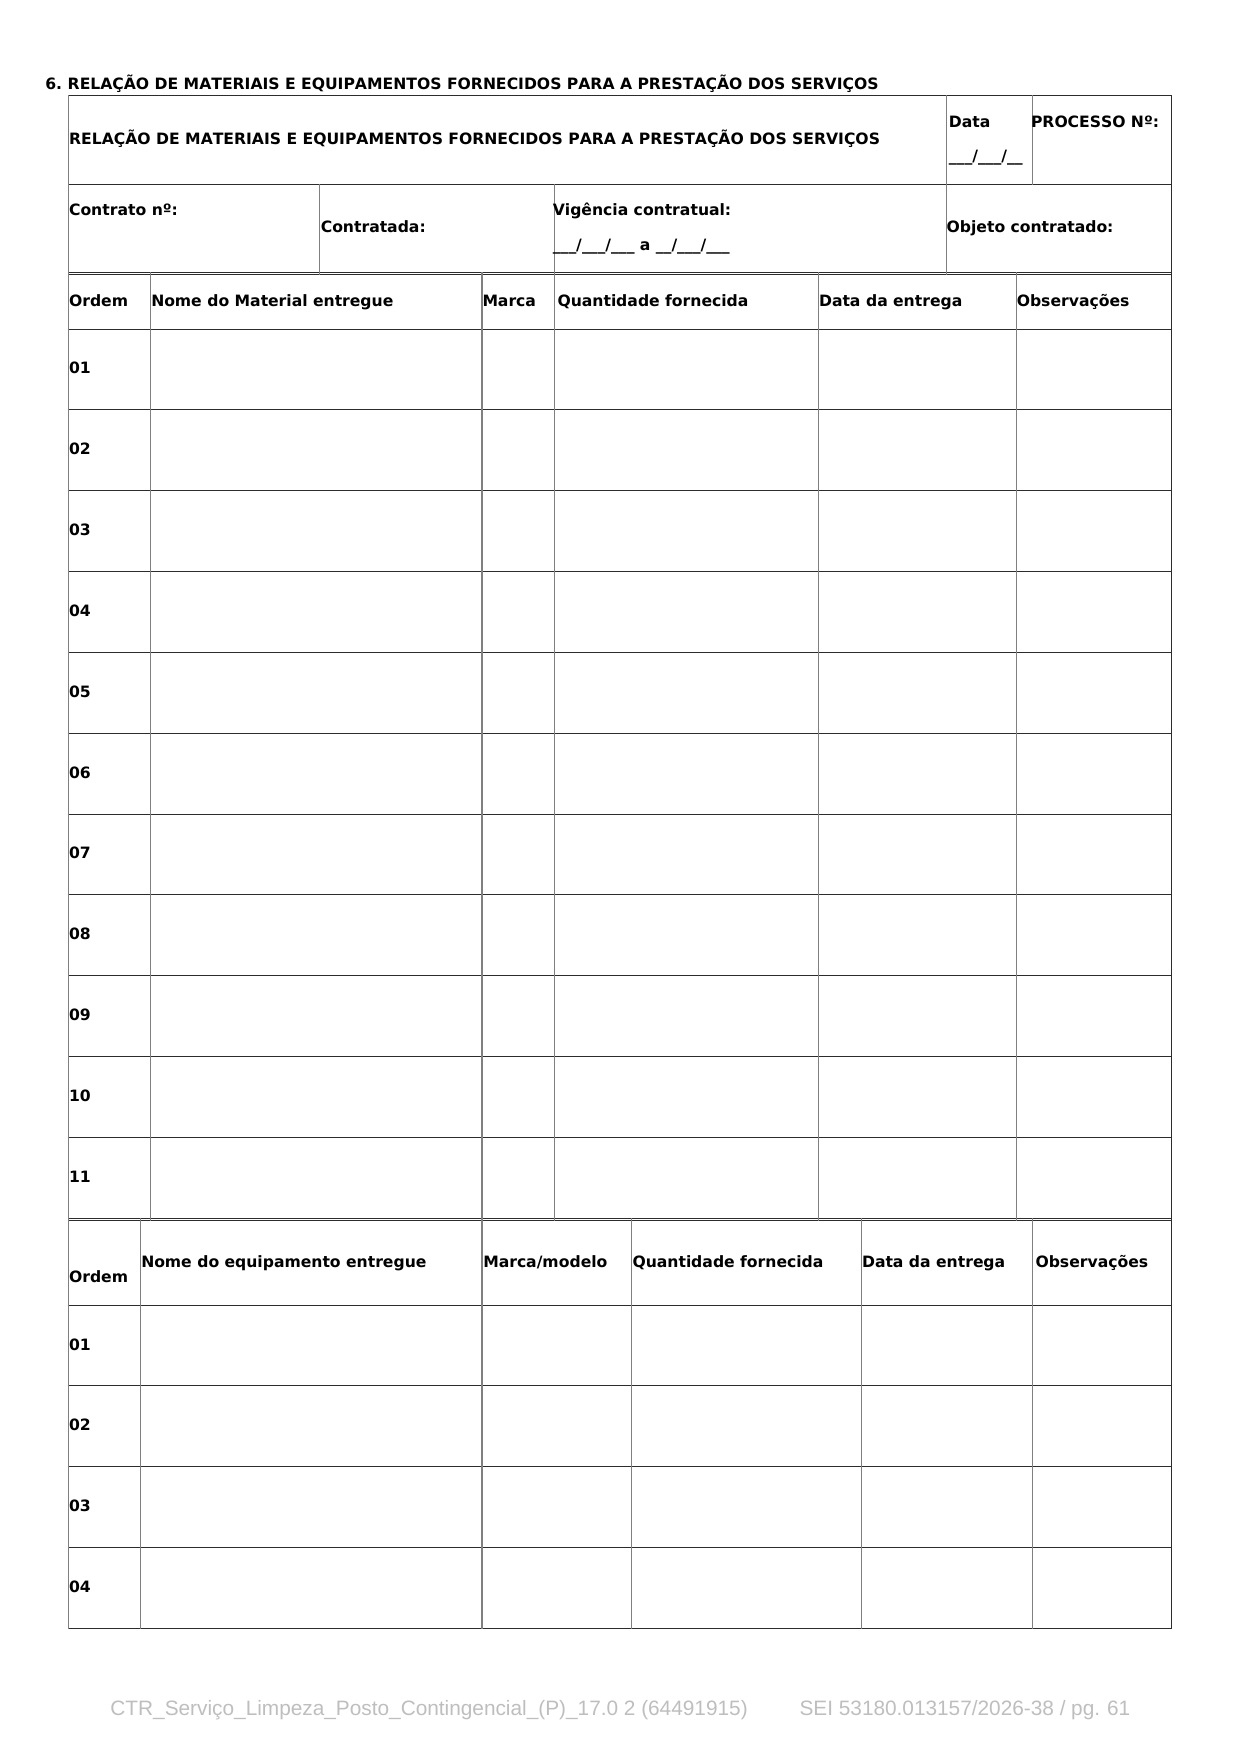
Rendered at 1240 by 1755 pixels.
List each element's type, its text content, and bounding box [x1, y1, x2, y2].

table_cell Objeto contratado: [947, 185, 1171, 272]
table_cell [632, 1386, 861, 1466]
table_cell Marca/modelo [483, 1221, 631, 1304]
table_cell [483, 1467, 631, 1547]
table_cell [1017, 572, 1171, 652]
table_cell [483, 734, 554, 813]
table_cell [1033, 1548, 1171, 1628]
table_cell [819, 410, 1016, 490]
table_cell 06 [69, 734, 150, 813]
table_cell [819, 1138, 1016, 1218]
table_cell [1017, 1057, 1171, 1137]
table_cell [632, 1467, 861, 1547]
table_cell Quantidade fornecida [632, 1221, 861, 1304]
table_cell 01 [69, 1306, 140, 1385]
table_cell [483, 653, 554, 733]
table_cell [151, 734, 481, 813]
table_cell [819, 330, 1016, 409]
table_cell [862, 1548, 1032, 1628]
table_cell [819, 572, 1016, 652]
table_cell [1017, 815, 1171, 894]
table_cell [483, 1386, 631, 1466]
table_header Data ___/___/__ [947, 96, 1032, 183]
table_cell 03 [69, 491, 150, 571]
table_cell 07 [69, 815, 150, 894]
table_cell [151, 330, 481, 409]
table_cell [483, 1057, 554, 1137]
table_cell 05 [69, 653, 150, 733]
table_cell [483, 491, 554, 571]
table_cell [862, 1306, 1032, 1385]
table_cell [632, 1548, 861, 1628]
table_cell [151, 815, 481, 894]
table_header RELAÇÃO DE MATERIAIS E EQUIPAMENTOS FORNECIDOS PARA A PRESTAÇÃO DOS SERVIÇOS [69, 96, 946, 183]
table_cell [555, 410, 818, 490]
table_cell [483, 410, 554, 490]
table_cell [555, 1138, 818, 1218]
table_cell [151, 895, 481, 975]
table_cell [141, 1306, 481, 1385]
table_cell [141, 1386, 481, 1466]
table_cell Observações [1017, 275, 1171, 328]
table_cell [141, 1467, 481, 1547]
table_cell [1033, 1467, 1171, 1547]
table_cell Contratada: [320, 185, 554, 272]
table_cell [483, 330, 554, 409]
table_cell 04 [69, 1548, 140, 1628]
table_cell [1017, 410, 1171, 490]
table_cell 02 [69, 410, 150, 490]
table_cell Ordem [69, 275, 150, 328]
table_cell Marca [483, 275, 554, 328]
table_cell [151, 572, 481, 652]
table_cell Vigência contratual: ___/___/___ a __/___/___ [555, 185, 946, 272]
table_cell [555, 895, 818, 975]
table_cell Nome do Material entregue [151, 275, 481, 328]
table_cell Ordem [69, 1221, 140, 1304]
table_cell 04 [69, 572, 150, 652]
table_cell [1017, 653, 1171, 733]
table_cell [819, 1057, 1016, 1137]
table_cell [141, 1548, 481, 1628]
table_cell [555, 572, 818, 652]
table_cell [819, 815, 1016, 894]
table_cell [483, 1138, 554, 1218]
table_cell 08 [69, 895, 150, 975]
table_cell 09 [69, 976, 150, 1056]
table_cell [819, 976, 1016, 1056]
table_cell [632, 1306, 861, 1385]
table_cell [555, 815, 818, 894]
table_cell [819, 653, 1016, 733]
table_cell [1033, 1306, 1171, 1385]
table_cell [819, 895, 1016, 975]
table_cell [555, 491, 818, 571]
table_cell [483, 1548, 631, 1628]
table_cell [483, 572, 554, 652]
table_cell [555, 1057, 818, 1137]
table_cell [1017, 330, 1171, 409]
table_cell Data da entrega [819, 275, 1016, 328]
table_cell [819, 491, 1016, 571]
table_cell 02 [69, 1386, 140, 1466]
table_cell [555, 653, 818, 733]
table_cell [151, 491, 481, 571]
table_cell [1017, 976, 1171, 1056]
table_cell [151, 1057, 481, 1137]
table_cell 03 [69, 1467, 140, 1547]
table_cell 11 [69, 1138, 150, 1218]
table_cell [819, 734, 1016, 813]
table_cell [1017, 491, 1171, 571]
table_cell 10 [69, 1057, 150, 1137]
table_cell [151, 653, 481, 733]
table_cell Quantidade fornecida [555, 275, 818, 328]
table_cell [483, 976, 554, 1056]
table_cell [1017, 1138, 1171, 1218]
table_cell [151, 410, 481, 490]
table_cell Observações [1033, 1221, 1171, 1304]
table_cell [862, 1386, 1032, 1466]
table_cell [862, 1467, 1032, 1547]
table_cell [555, 976, 818, 1056]
table_cell [151, 1138, 481, 1218]
table_cell [483, 895, 554, 975]
table_cell [555, 734, 818, 813]
table_cell [1017, 734, 1171, 813]
table_cell 01 [69, 330, 150, 409]
table_cell [1033, 1386, 1171, 1466]
table_cell Contrato nº: [69, 185, 319, 272]
table_header PROCESSO Nº: [1033, 96, 1171, 183]
table_cell Data da entrega [862, 1221, 1032, 1304]
table_cell [151, 976, 481, 1056]
table_cell [555, 330, 818, 409]
table_cell Nome do equipamento entregue [141, 1221, 481, 1304]
table_cell [483, 815, 554, 894]
list RELAÇÃO DE MATERIAIS E EQUIPAMENTOS FORNECIDOS PARA A PRESTAÇÃO DOS SERVIÇOS [45, 75, 1170, 93]
table_cell [1017, 895, 1171, 975]
table_cell [483, 1306, 631, 1385]
